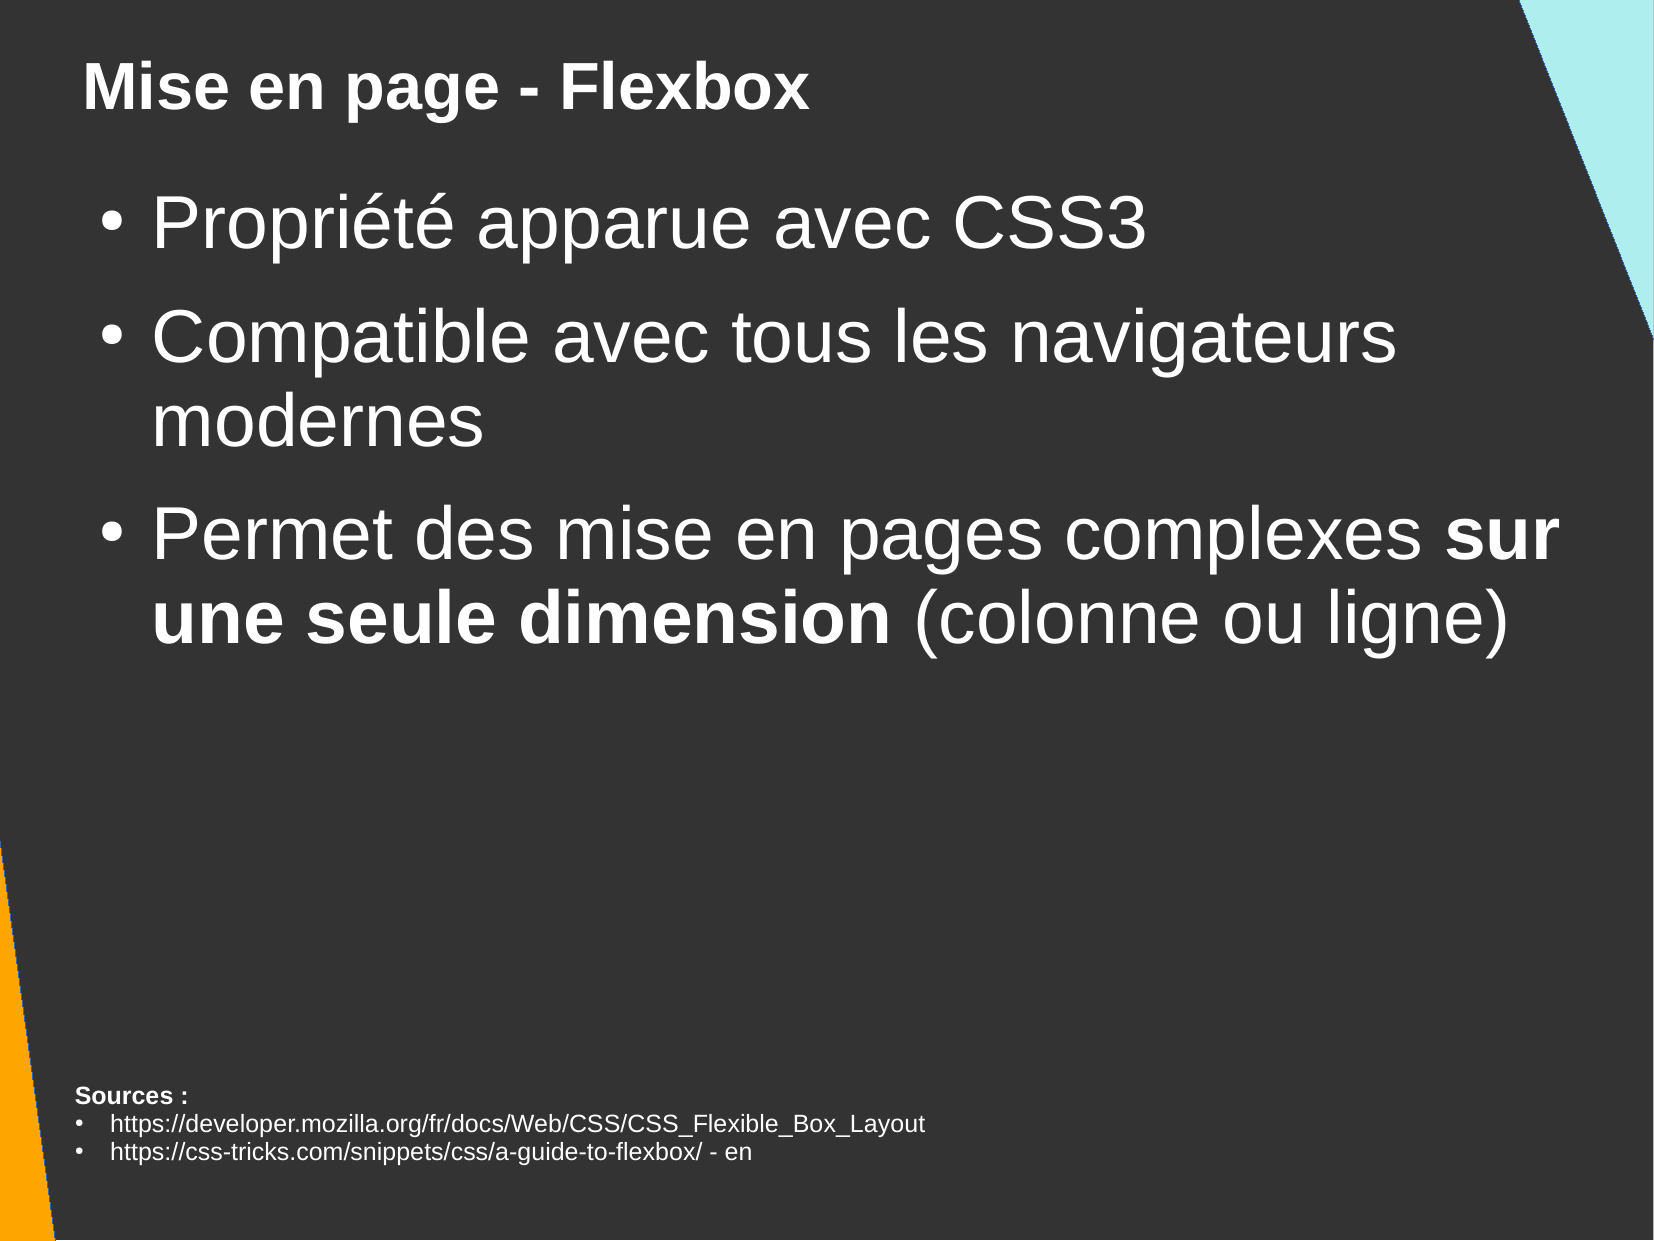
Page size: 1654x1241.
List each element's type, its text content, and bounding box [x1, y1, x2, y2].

title Mise en page - Flexbox [82, 49, 1571, 152]
list Propriété apparue avec CSS3 Compatible avec tous les navigateurs modernes Permet des mise en pages complexes sur une seule dimension (colonne ou ligne) [80, 180, 1605, 993]
text_box Sources : https://developer.mozilla.org/fr/docs/Web/CSS/CSS_Flexible_Box_Layout https://css-tricks.com/snippets/css/a-guide-to-flexbox/ - en [60, 1074, 1546, 1241]
text_box [1519, 0, 1654, 340]
text_box [0, 840, 56, 1241]
